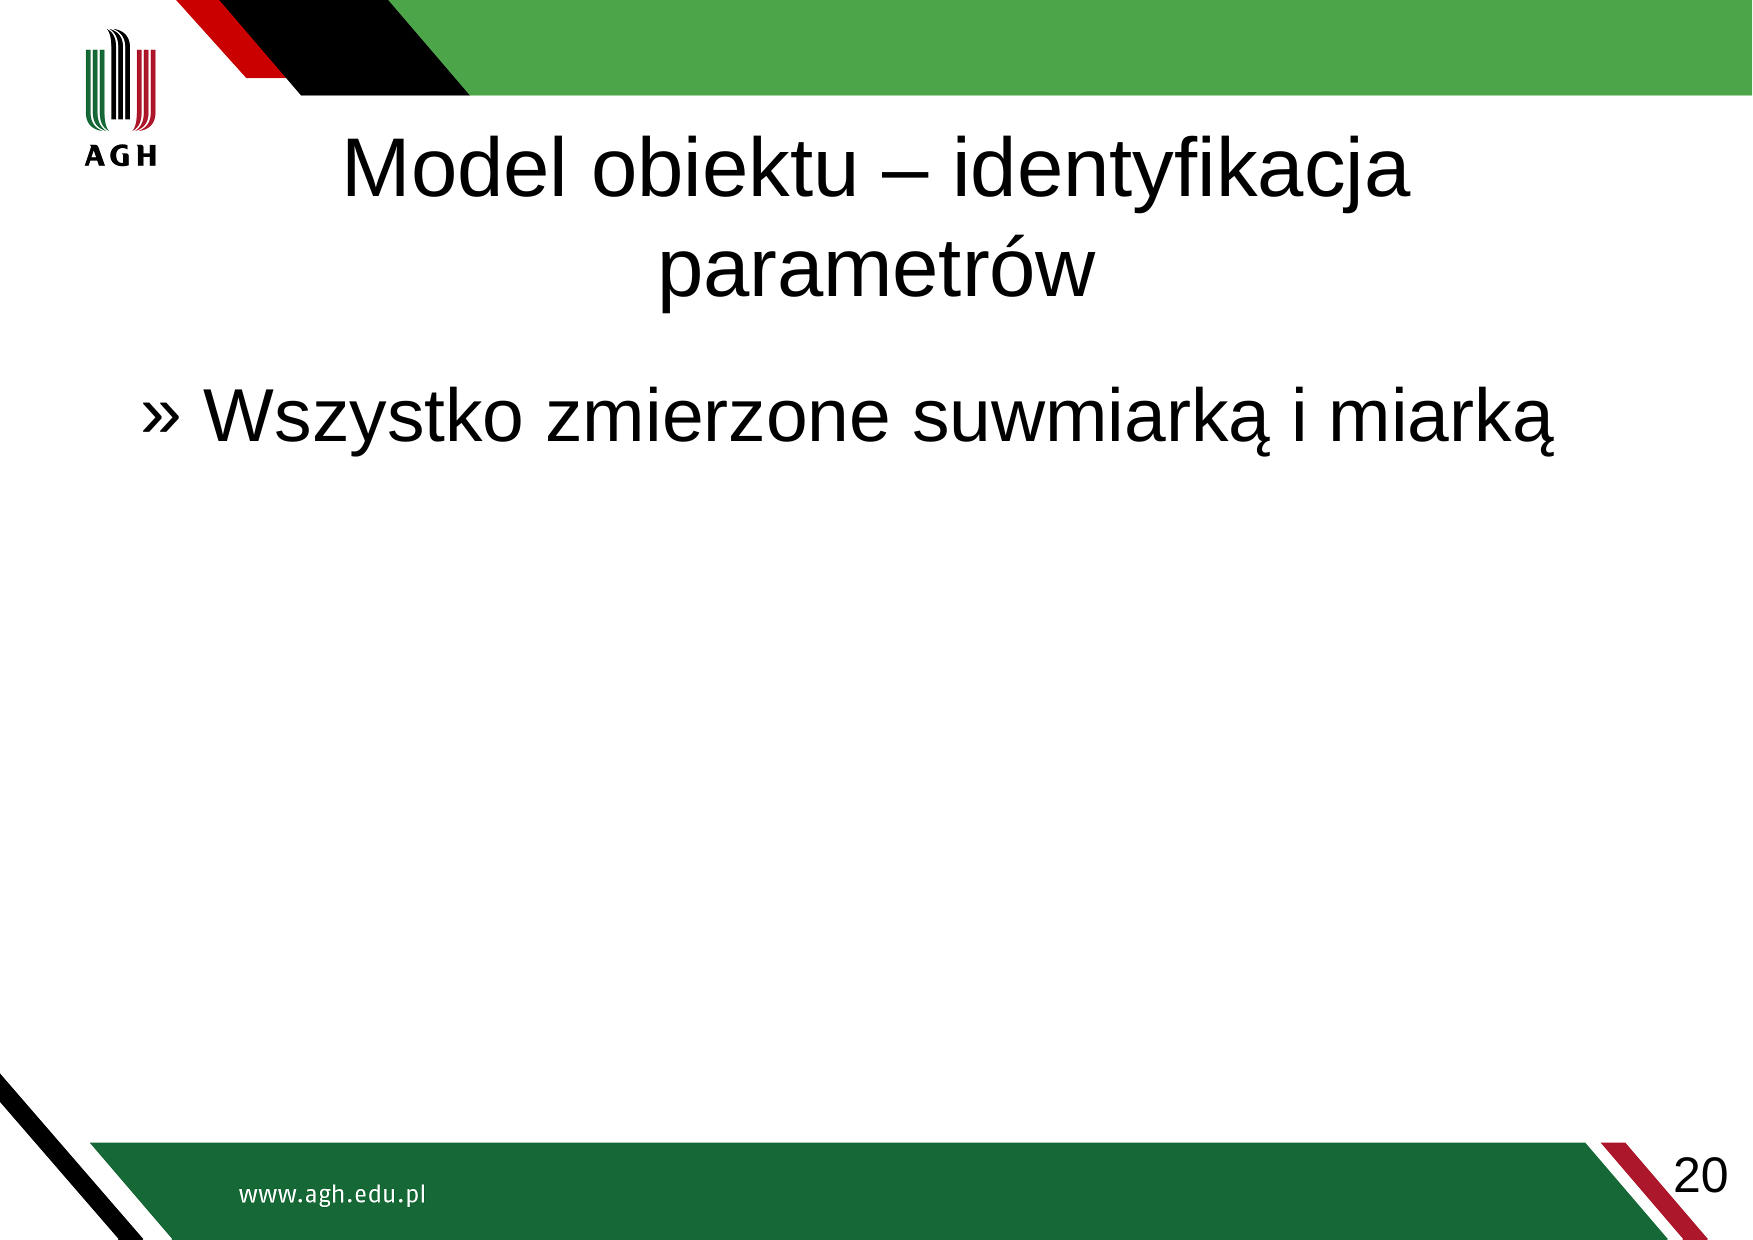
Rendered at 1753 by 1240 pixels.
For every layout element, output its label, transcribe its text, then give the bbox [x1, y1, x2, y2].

list Wszystko zmierzone suwmiarką i miarką [131, 358, 1622, 1103]
picture [0, 0, 1753, 1240]
title Model obiektu – identyfikacja parametrów [131, 105, 1622, 323]
